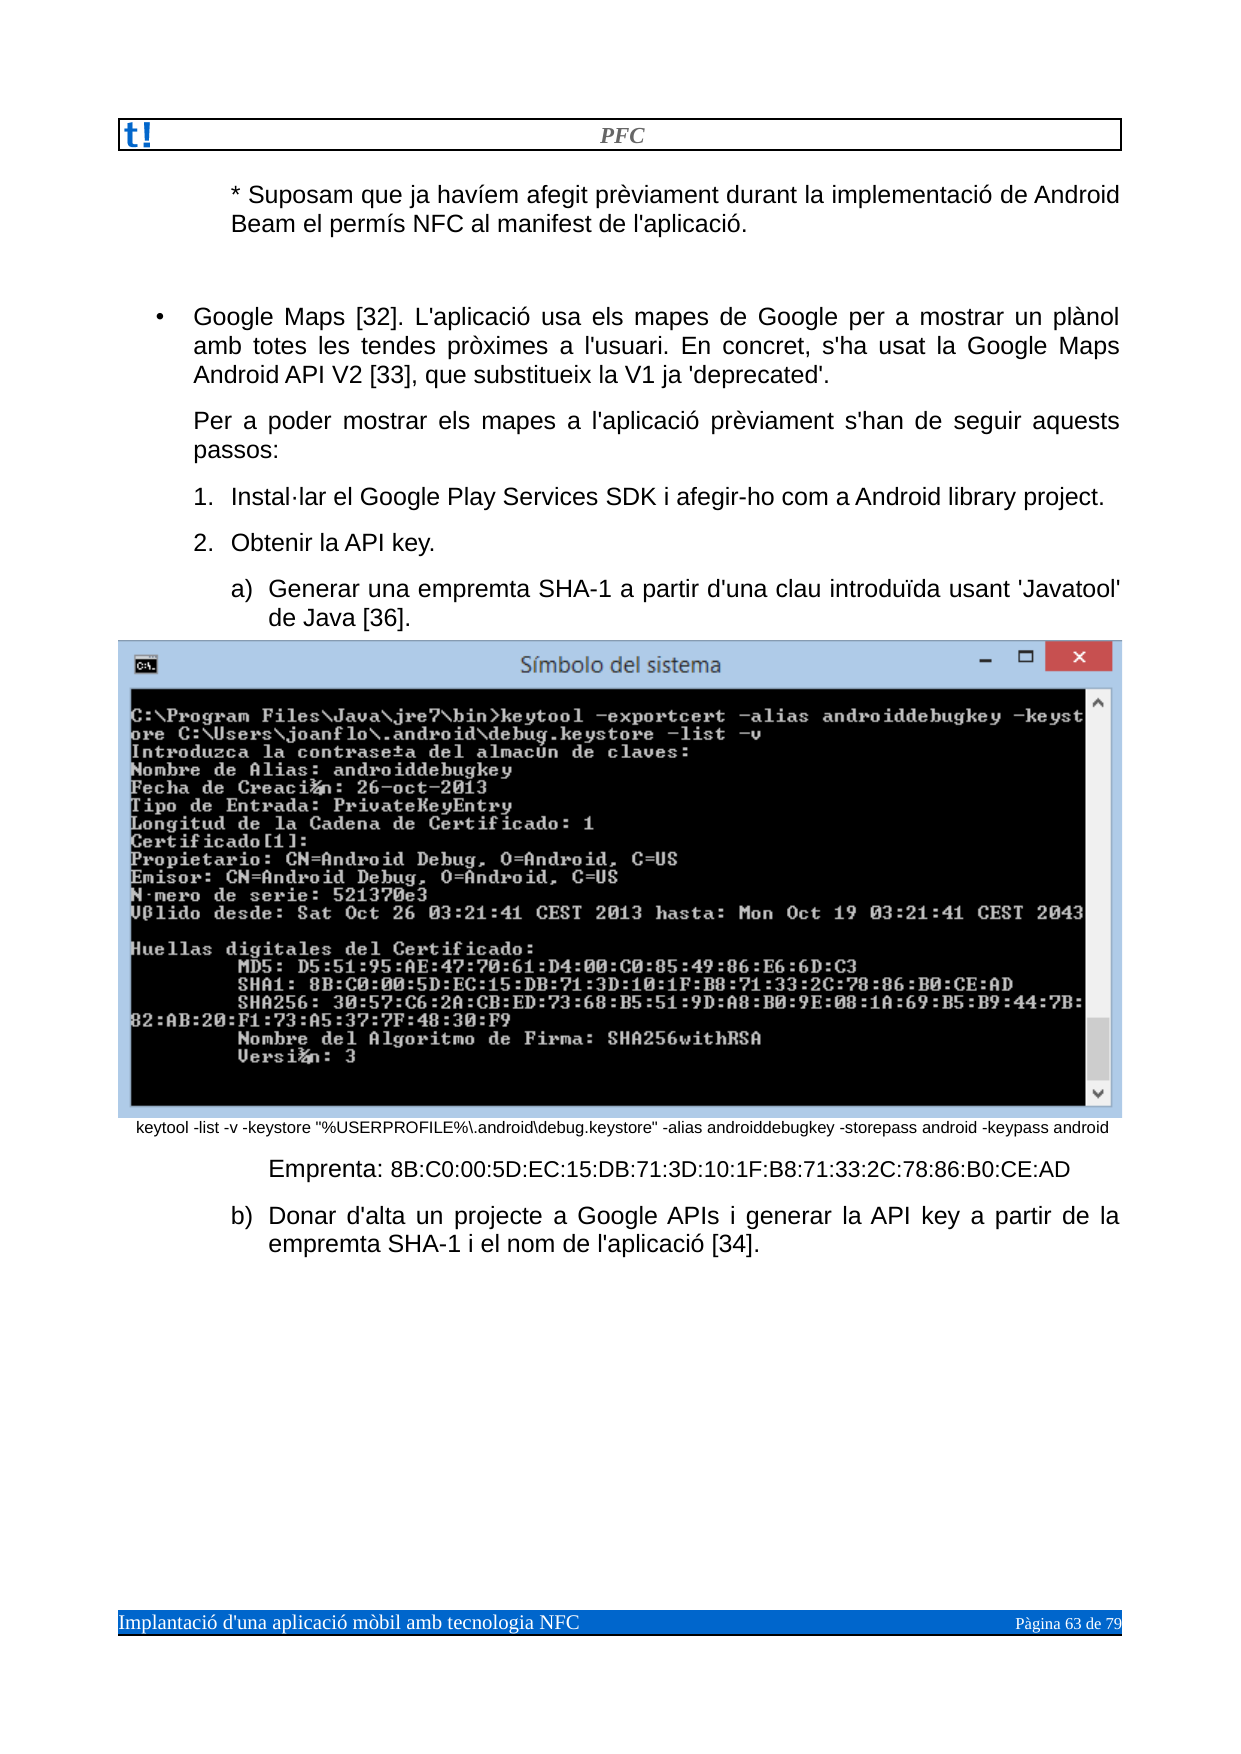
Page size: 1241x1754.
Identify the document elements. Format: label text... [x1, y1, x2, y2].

picture [123, 121, 151, 148]
list Generar una empremta SHA-1 a partir d'una clau introduïda usant 'Javatool' de Java [36]. [231, 574, 1122, 632]
list Google Maps [32]. L'aplicació usa els mapes de Google per a mostrar un plànol amb totes les tendes pròximes a l'usuari. En concret, s'ha usat la Google Maps Android API V2 [33], que substitueix la V1 ja 'deprecated'. [156, 302, 1122, 388]
list Donar d'alta un projecte a Google APIs i generar la API key a partir de la empremta SHA-1 i el nom de l'aplicació [34]. [231, 1201, 1122, 1258]
picture [118, 640, 1123, 1118]
list Instal·lar el Google Play Services SDK i afegir-ho com a Android library project. [193, 481, 1122, 510]
list Obtenir la API key. [193, 528, 1122, 557]
list Per a poder mostrar els mapes a l'aplicació prèviament s'han de seguir aquests passos: [156, 406, 1122, 464]
list Emprenta: 8B:C0:00:5D:EC:15:DB:71:3D:10:1F:B8:71:33:2C:78:86:B0:CE:AD [231, 1154, 1122, 1183]
list * Suposam que ja havíem afegit prèviament durant la implementació de Android Beam el permís NFC al manifest de l'aplicació. [193, 181, 1122, 238]
text keytool -list -v -keystore "%USERPROFILE%\.android\debug.keystore" -alias androiddebugkey -storepass android -keypass android [118, 1118, 1122, 1137]
